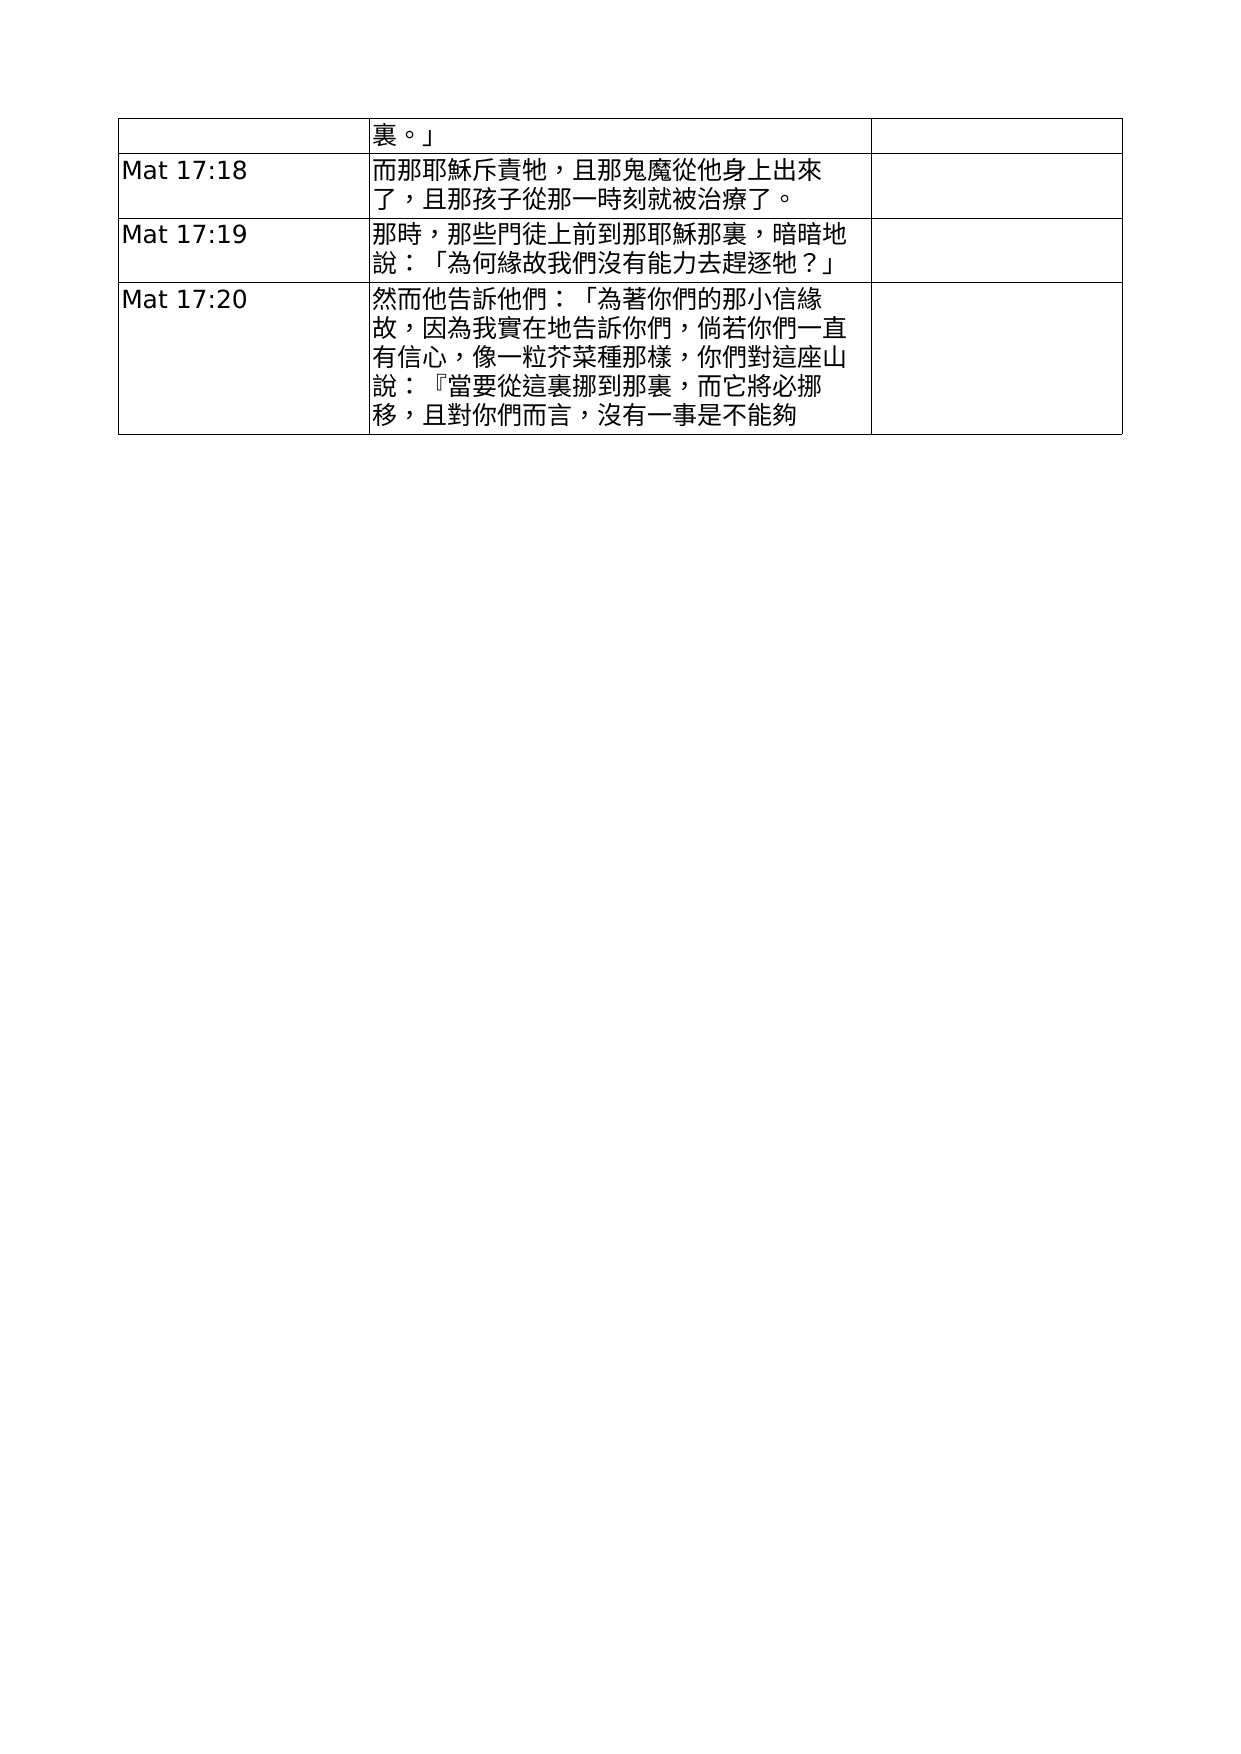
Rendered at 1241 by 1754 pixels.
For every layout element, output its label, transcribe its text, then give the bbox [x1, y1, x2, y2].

table_cell 那時，那些門徒上前到那耶穌那裏，暗暗地說：「為何緣故我們沒有能力去趕逐牠？」 [370, 219, 871, 282]
table_cell [872, 154, 1122, 217]
table_cell Mat 17:18 [119, 154, 369, 217]
table_cell [872, 219, 1122, 282]
table_cell [119, 119, 369, 153]
table_cell Mat 17:20 [119, 283, 369, 433]
table_cell Mat 17:19 [119, 219, 369, 282]
table_cell 裏。」 [370, 119, 871, 153]
table_cell 而那耶穌斥責牠，且那鬼魔從他身上出來了，且那孩子從那一時刻就被治療了。 [370, 154, 871, 217]
table_cell [872, 283, 1122, 433]
table_cell [872, 119, 1122, 153]
table_cell 然而他告訴他們：「為著你們的那小信緣故，因為我實在地告訴你們，倘若你們一直有信心，像一粒芥菜種那樣，你們對這座山說：『當要從這裏挪到那裏，而它將必挪移，且對你們而言，沒有一事是不能夠 [370, 283, 871, 433]
